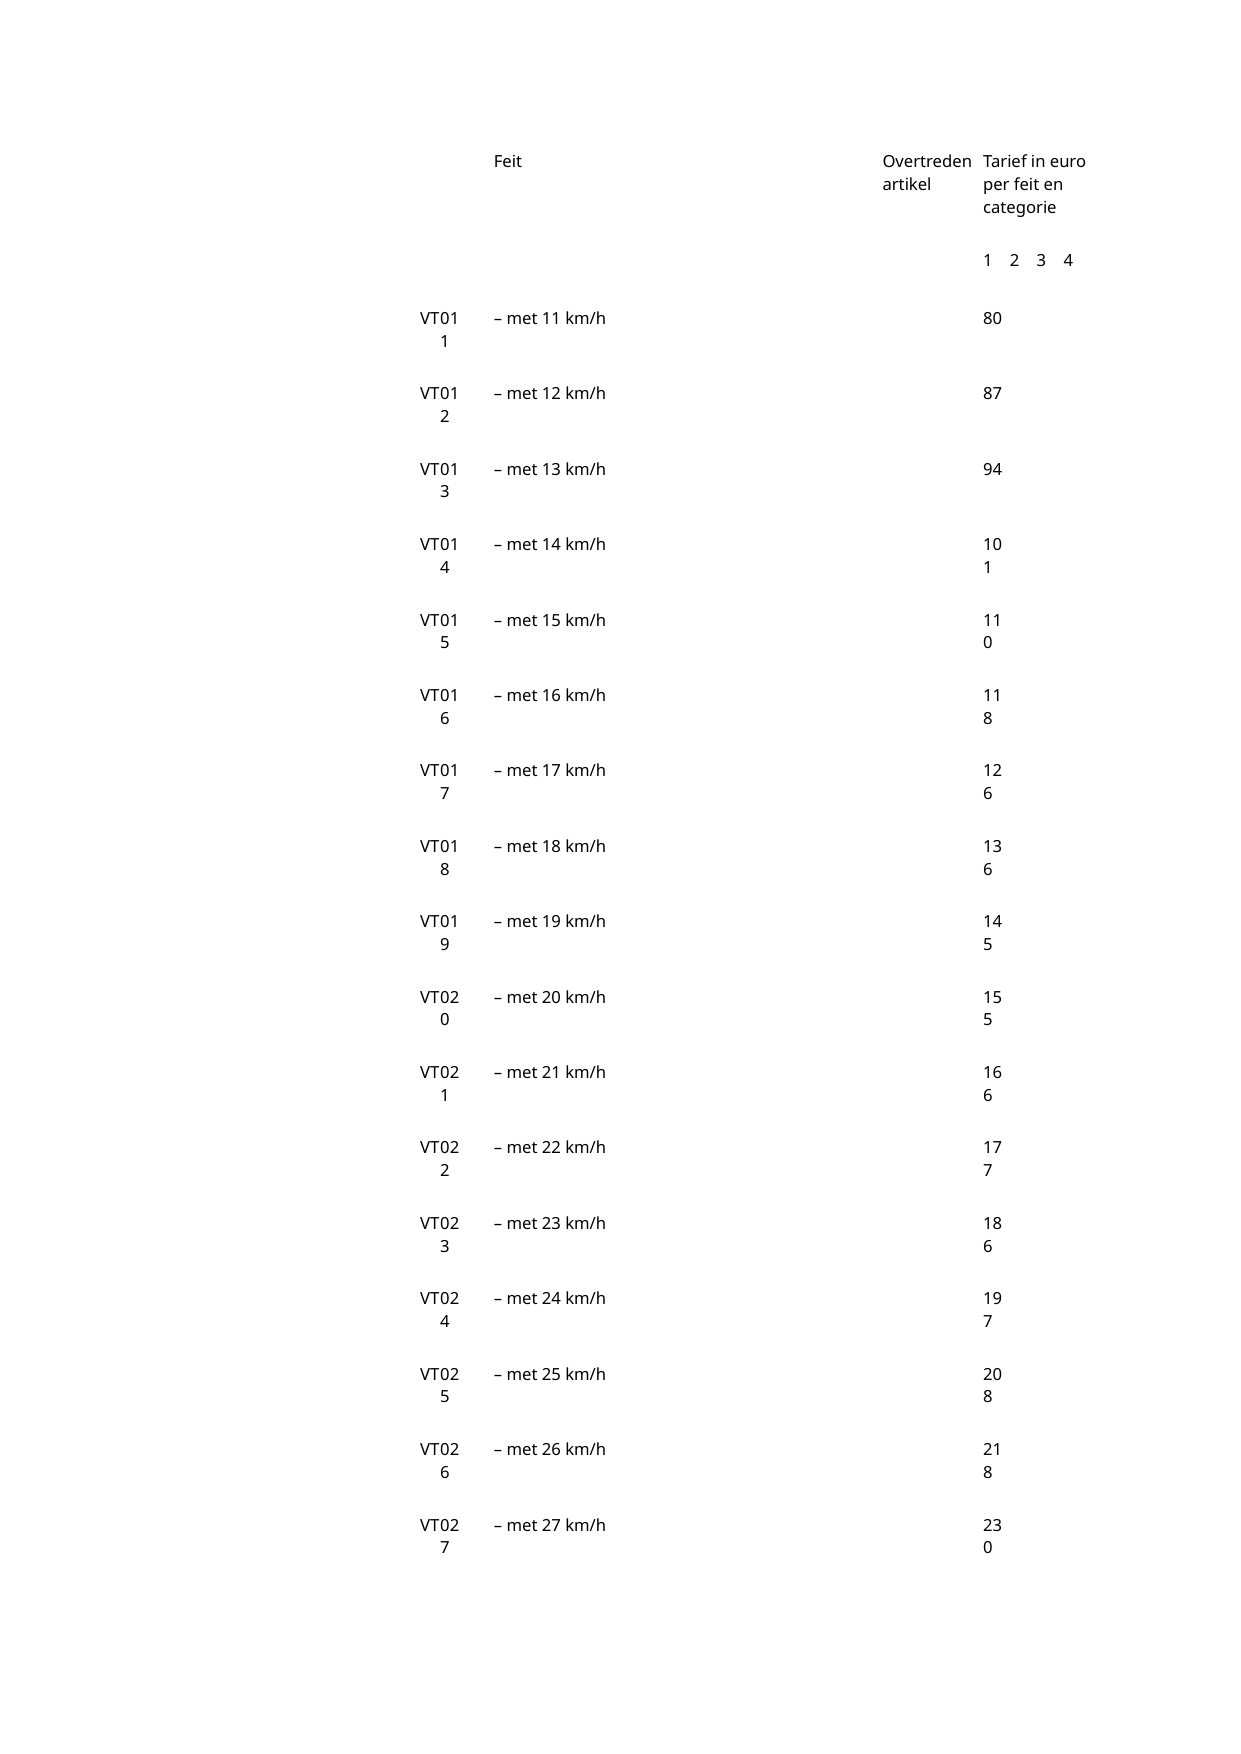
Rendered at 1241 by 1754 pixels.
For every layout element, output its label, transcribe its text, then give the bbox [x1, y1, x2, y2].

table_cell 87 [983, 382, 1009, 457]
table_cell 136 [983, 835, 1009, 910]
table_cell [1063, 1061, 1090, 1136]
table_cell [1010, 1363, 1036, 1438]
table_cell [467, 1136, 494, 1212]
table_cell [882, 1136, 983, 1212]
table_cell [1036, 1513, 1063, 1589]
table_cell – met 19 km/h [494, 910, 882, 985]
table_header Overtreden artikel [882, 150, 983, 248]
table_cell [1063, 382, 1090, 457]
table_cell [1010, 307, 1036, 382]
table_cell [467, 684, 494, 759]
table_cell [467, 985, 494, 1061]
table_cell [1036, 835, 1063, 910]
table_cell – met 21 km/h [494, 1061, 882, 1136]
table_cell – met 24 km/h [494, 1287, 882, 1362]
table_cell [1063, 910, 1090, 985]
table_cell [467, 1212, 494, 1287]
table_header [420, 150, 440, 248]
table_cell [1063, 835, 1090, 910]
table_cell [467, 248, 494, 307]
table_header [440, 150, 467, 248]
table_cell 015 [440, 608, 467, 684]
table_cell [1010, 1212, 1036, 1287]
table_cell – met 14 km/h [494, 533, 882, 608]
table_cell [882, 1363, 983, 1438]
table_cell [882, 382, 983, 457]
table_cell [467, 382, 494, 457]
table_cell [1036, 533, 1063, 608]
table_cell [1063, 1438, 1090, 1513]
table_cell 166 [983, 1061, 1009, 1136]
table_cell [882, 307, 983, 382]
table_cell [882, 458, 983, 533]
table_cell [882, 1212, 983, 1287]
table_cell [1010, 684, 1036, 759]
table_cell – met 11 km/h [494, 307, 882, 382]
table_cell [1036, 307, 1063, 382]
table_cell 3 [1036, 248, 1063, 307]
table_cell [1036, 1438, 1063, 1513]
table_cell 019 [440, 910, 467, 985]
table_cell 012 [440, 382, 467, 457]
table_cell [1063, 1136, 1090, 1212]
table_cell VT [420, 985, 440, 1061]
table_cell 025 [440, 1363, 467, 1438]
table_cell VT [420, 684, 440, 759]
table_cell 145 [983, 910, 1009, 985]
table_cell [467, 458, 494, 533]
table_cell – met 26 km/h [494, 1438, 882, 1513]
table_cell – met 27 km/h [494, 1513, 882, 1589]
table_cell [1010, 458, 1036, 533]
table_cell VT [420, 835, 440, 910]
table_cell VT [420, 759, 440, 834]
table_cell 110 [983, 608, 1009, 684]
table_cell [1036, 684, 1063, 759]
table_cell [1010, 1061, 1036, 1136]
table_cell [882, 835, 983, 910]
table_cell – met 13 km/h [494, 458, 882, 533]
table_cell [1063, 1287, 1090, 1362]
table_cell [1063, 1513, 1090, 1589]
table_cell VT [420, 1363, 440, 1438]
table_cell [882, 1513, 983, 1589]
table_cell [882, 759, 983, 834]
table_cell [882, 1287, 983, 1362]
table_cell 014 [440, 533, 467, 608]
table_cell 218 [983, 1438, 1009, 1513]
table_header [467, 150, 494, 248]
table_cell 011 [440, 307, 467, 382]
table_cell VT [420, 910, 440, 985]
table_cell VT [420, 307, 440, 382]
table_cell VT [420, 1061, 440, 1136]
table_cell 197 [983, 1287, 1009, 1362]
table_cell 118 [983, 684, 1009, 759]
table_cell – met 16 km/h [494, 684, 882, 759]
table_cell [467, 1363, 494, 1438]
table_cell 155 [983, 985, 1009, 1061]
table_cell [1036, 759, 1063, 834]
table_cell 208 [983, 1363, 1009, 1438]
table_cell VT [420, 1513, 440, 1589]
table_cell 027 [440, 1513, 467, 1589]
table_cell [467, 1513, 494, 1589]
table_cell VT [420, 533, 440, 608]
table_cell – met 22 km/h [494, 1136, 882, 1212]
table_cell 021 [440, 1061, 467, 1136]
table_cell [467, 835, 494, 910]
table_cell – met 18 km/h [494, 835, 882, 910]
table_cell 2 [1010, 248, 1036, 307]
table_cell 023 [440, 1212, 467, 1287]
table_cell [467, 910, 494, 985]
table_cell [467, 533, 494, 608]
table_cell 94 [983, 458, 1009, 533]
table_cell [467, 307, 494, 382]
table_cell – met 12 km/h [494, 382, 882, 457]
table_cell 186 [983, 1212, 1009, 1287]
table_cell VT [420, 382, 440, 457]
table_cell [1063, 684, 1090, 759]
table_cell [1063, 759, 1090, 834]
table_cell [1036, 1363, 1063, 1438]
table_cell – met 20 km/h [494, 985, 882, 1061]
table_cell [882, 248, 983, 307]
table_cell VT [420, 1287, 440, 1362]
table_cell [467, 759, 494, 834]
table_cell 177 [983, 1136, 1009, 1212]
table_cell [882, 985, 983, 1061]
table_cell [882, 533, 983, 608]
table_cell [1010, 1136, 1036, 1212]
table_cell [1063, 985, 1090, 1061]
table_cell [882, 684, 983, 759]
table_cell – met 23 km/h [494, 1212, 882, 1287]
table_cell [882, 608, 983, 684]
table_cell [1063, 458, 1090, 533]
table_cell [467, 1438, 494, 1513]
table_cell 026 [440, 1438, 467, 1513]
table_cell [1010, 608, 1036, 684]
table_cell – met 25 km/h [494, 1363, 882, 1438]
table_header Tarief in euro per feit en categorie [983, 150, 1090, 248]
table_cell 017 [440, 759, 467, 834]
table_cell [1036, 1136, 1063, 1212]
table_cell [467, 608, 494, 684]
table_cell [494, 248, 882, 307]
table_cell 126 [983, 759, 1009, 834]
table_cell – met 15 km/h [494, 608, 882, 684]
table_cell [882, 1061, 983, 1136]
table_cell [1063, 307, 1090, 382]
table_cell 4 [1063, 248, 1090, 307]
table_cell [1036, 1061, 1063, 1136]
table_cell 013 [440, 458, 467, 533]
table_cell [1063, 1212, 1090, 1287]
table_cell [1063, 533, 1090, 608]
table_header Feit [494, 150, 882, 248]
table_cell [1010, 533, 1036, 608]
table_cell 1 [983, 248, 1009, 307]
table_cell – met 17 km/h [494, 759, 882, 834]
table_cell [1010, 835, 1036, 910]
table_cell [420, 248, 440, 307]
table_cell [1036, 1287, 1063, 1362]
table_cell [1063, 608, 1090, 684]
table_cell 80 [983, 307, 1009, 382]
table_cell 101 [983, 533, 1009, 608]
table_cell [882, 910, 983, 985]
table_cell VT [420, 608, 440, 684]
table_cell [1010, 1438, 1036, 1513]
table_cell [1036, 382, 1063, 457]
table_cell 024 [440, 1287, 467, 1362]
table_cell [1036, 985, 1063, 1061]
table_cell VT [420, 1212, 440, 1287]
table_cell [440, 248, 467, 307]
table_cell 230 [983, 1513, 1009, 1589]
table_cell VT [420, 1136, 440, 1212]
table_cell [1036, 608, 1063, 684]
table_cell [1036, 458, 1063, 533]
table_cell [467, 1061, 494, 1136]
table_cell 020 [440, 985, 467, 1061]
table_cell [1010, 382, 1036, 457]
table_cell 018 [440, 835, 467, 910]
table_cell [1036, 1212, 1063, 1287]
table_cell [1010, 1513, 1036, 1589]
table_cell [1010, 1287, 1036, 1362]
table_cell [1010, 985, 1036, 1061]
table_cell 016 [440, 684, 467, 759]
table_cell [467, 1287, 494, 1362]
table_cell [1036, 910, 1063, 985]
table_cell [1010, 759, 1036, 834]
table_cell VT [420, 1438, 440, 1513]
table_cell [1063, 1363, 1090, 1438]
table_cell VT [420, 458, 440, 533]
table_cell 022 [440, 1136, 467, 1212]
table_cell [882, 1438, 983, 1513]
table_cell [1010, 910, 1036, 985]
